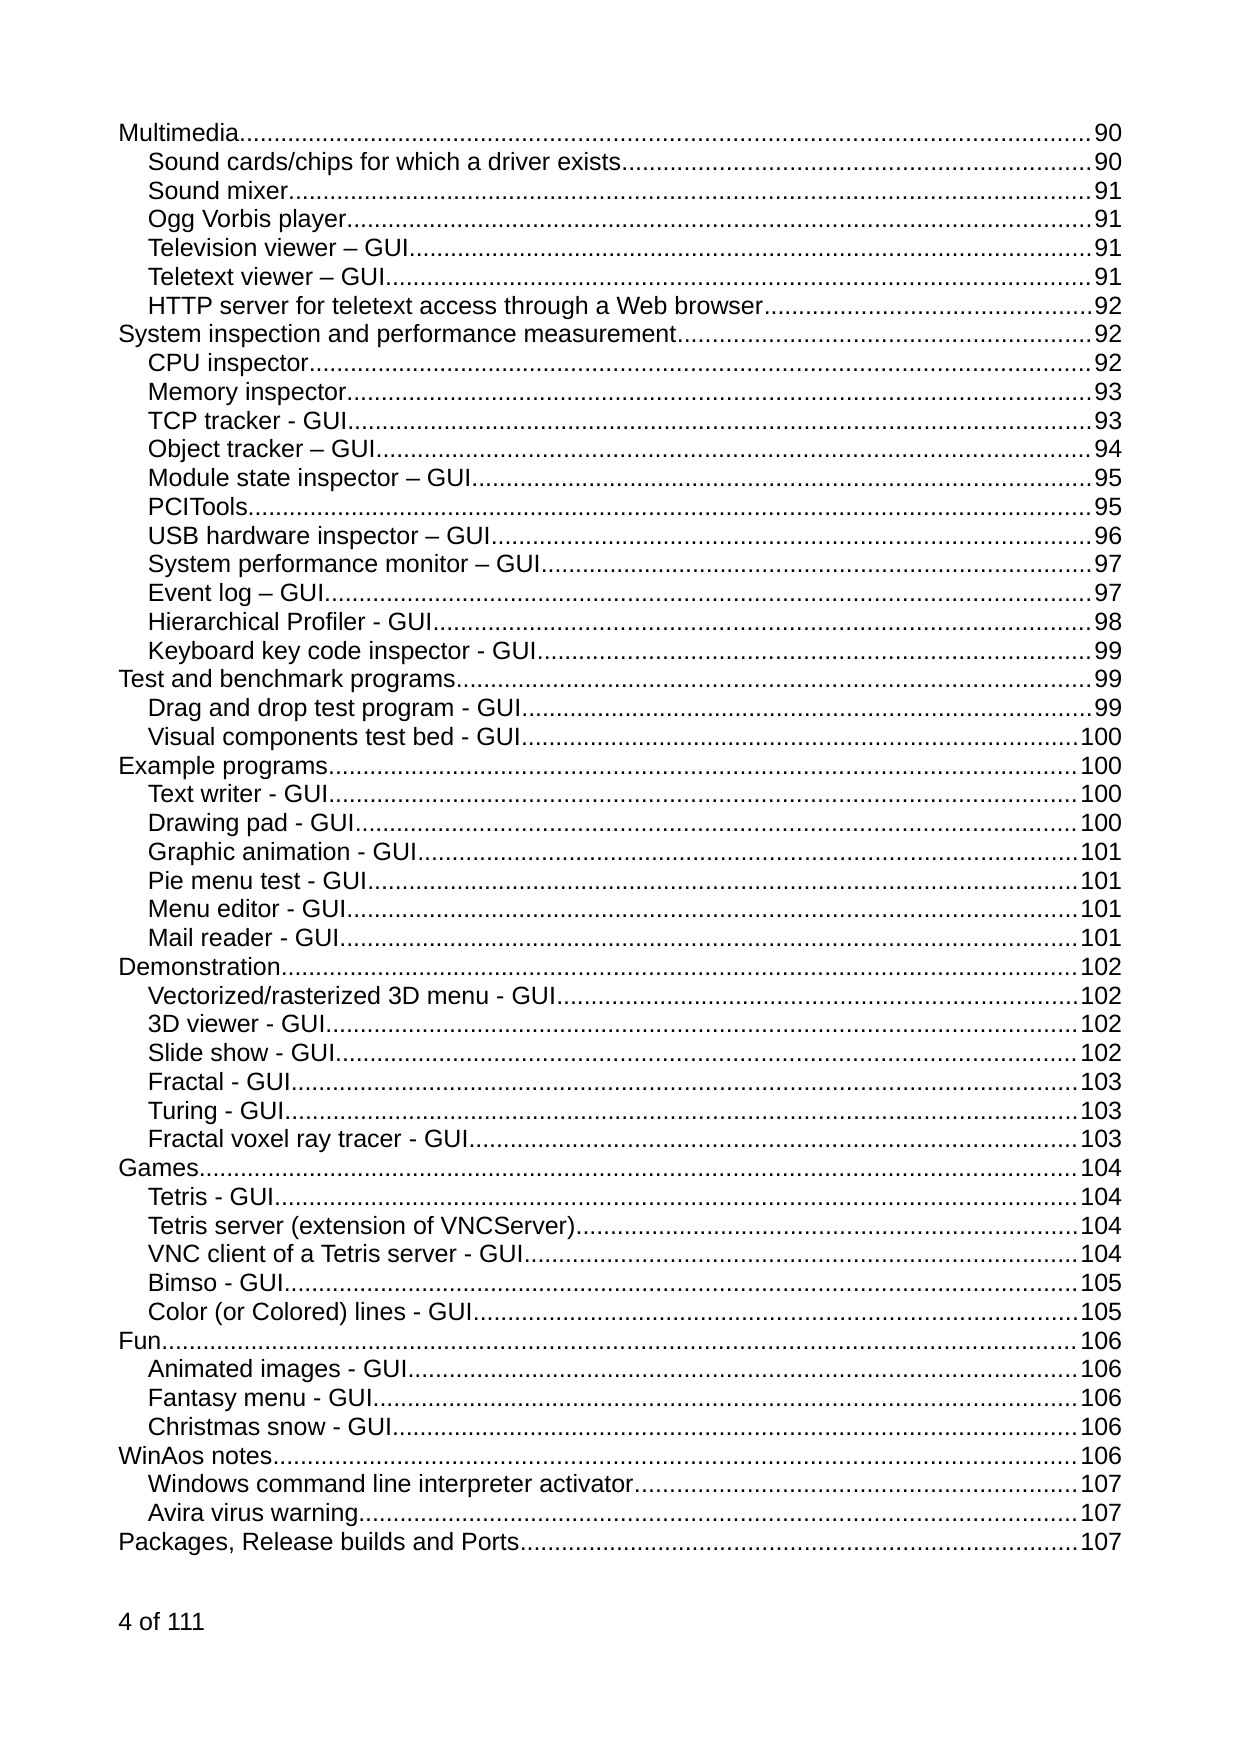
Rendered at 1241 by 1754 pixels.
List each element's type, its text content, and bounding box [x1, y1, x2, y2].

text Tetris server (extension of VNCServer) 104 [148, 1211, 1122, 1239]
text Avira virus warning 107 [148, 1498, 1122, 1527]
text Mail reader - GUI 101 [148, 923, 1122, 952]
text VNC client of a Tetris server - GUI 104 [148, 1239, 1122, 1268]
text Hierarchical Profiler - GUI 98 [148, 607, 1122, 636]
text Television viewer – GUI 91 [148, 233, 1122, 262]
text Graphic animation - GUI 101 [148, 837, 1122, 866]
text Module state inspector – GUI 95 [148, 463, 1122, 492]
text Memory inspector 93 [148, 377, 1122, 406]
text Visual components test bed - GUI 100 [148, 722, 1122, 751]
text Text writer - GUI 100 [148, 779, 1122, 808]
text System performance monitor – GUI 97 [148, 549, 1122, 578]
text Fantasy menu - GUI 106 [148, 1383, 1122, 1412]
text Sound cards/chips for which a driver exists 90 [148, 147, 1122, 176]
text Christmas snow - GUI 106 [148, 1412, 1122, 1441]
text Vectorized/rasterized 3D menu - GUI 102 [148, 981, 1122, 1009]
text Example programs 100 [118, 751, 1122, 779]
text Test and benchmark programs 99 [118, 664, 1122, 693]
text Drawing pad - GUI 100 [148, 808, 1122, 837]
text TCP tracker - GUI 93 [148, 406, 1122, 434]
text Animated images - GUI 106 [148, 1354, 1122, 1383]
text Multimedia 90 [118, 118, 1122, 147]
text Demonstration 102 [118, 952, 1122, 981]
text Bimso - GUI 105 [148, 1268, 1122, 1297]
text Drag and drop test program - GUI 99 [148, 693, 1122, 722]
text Tetris - GUI 104 [148, 1182, 1122, 1211]
text Color (or Colored) lines - GUI 105 [148, 1297, 1122, 1326]
text USB hardware inspector – GUI 96 [148, 521, 1122, 549]
text Keyboard key code inspector - GUI 99 [148, 636, 1122, 664]
text Turing - GUI 103 [148, 1096, 1122, 1124]
text PCITools 95 [148, 492, 1122, 521]
text Packages, Release builds and Ports 107 [118, 1527, 1122, 1556]
text Object tracker – GUI 94 [148, 434, 1122, 463]
text Windows command line interpreter activator 107 [148, 1469, 1122, 1498]
text System inspection and performance measurement 92 [118, 319, 1122, 348]
text Fun 106 [118, 1326, 1122, 1354]
text Sound mixer 91 [148, 176, 1122, 204]
text HTTP server for teletext access through a Web browser 92 [148, 291, 1122, 319]
text Menu editor - GUI 101 [148, 894, 1122, 923]
text CPU inspector 92 [148, 348, 1122, 377]
text Ogg Vorbis player 91 [148, 204, 1122, 233]
text WinAos notes 106 [118, 1441, 1122, 1469]
text 3D viewer - GUI 102 [148, 1009, 1122, 1038]
text Fractal voxel ray tracer - GUI 103 [148, 1124, 1122, 1153]
text Event log – GUI 97 [148, 578, 1122, 607]
text Games 104 [118, 1153, 1122, 1182]
text Slide show - GUI 102 [148, 1038, 1122, 1067]
text Pie menu test - GUI 101 [148, 866, 1122, 894]
text Teletext viewer – GUI 91 [148, 262, 1122, 291]
text Fractal - GUI 103 [148, 1067, 1122, 1096]
